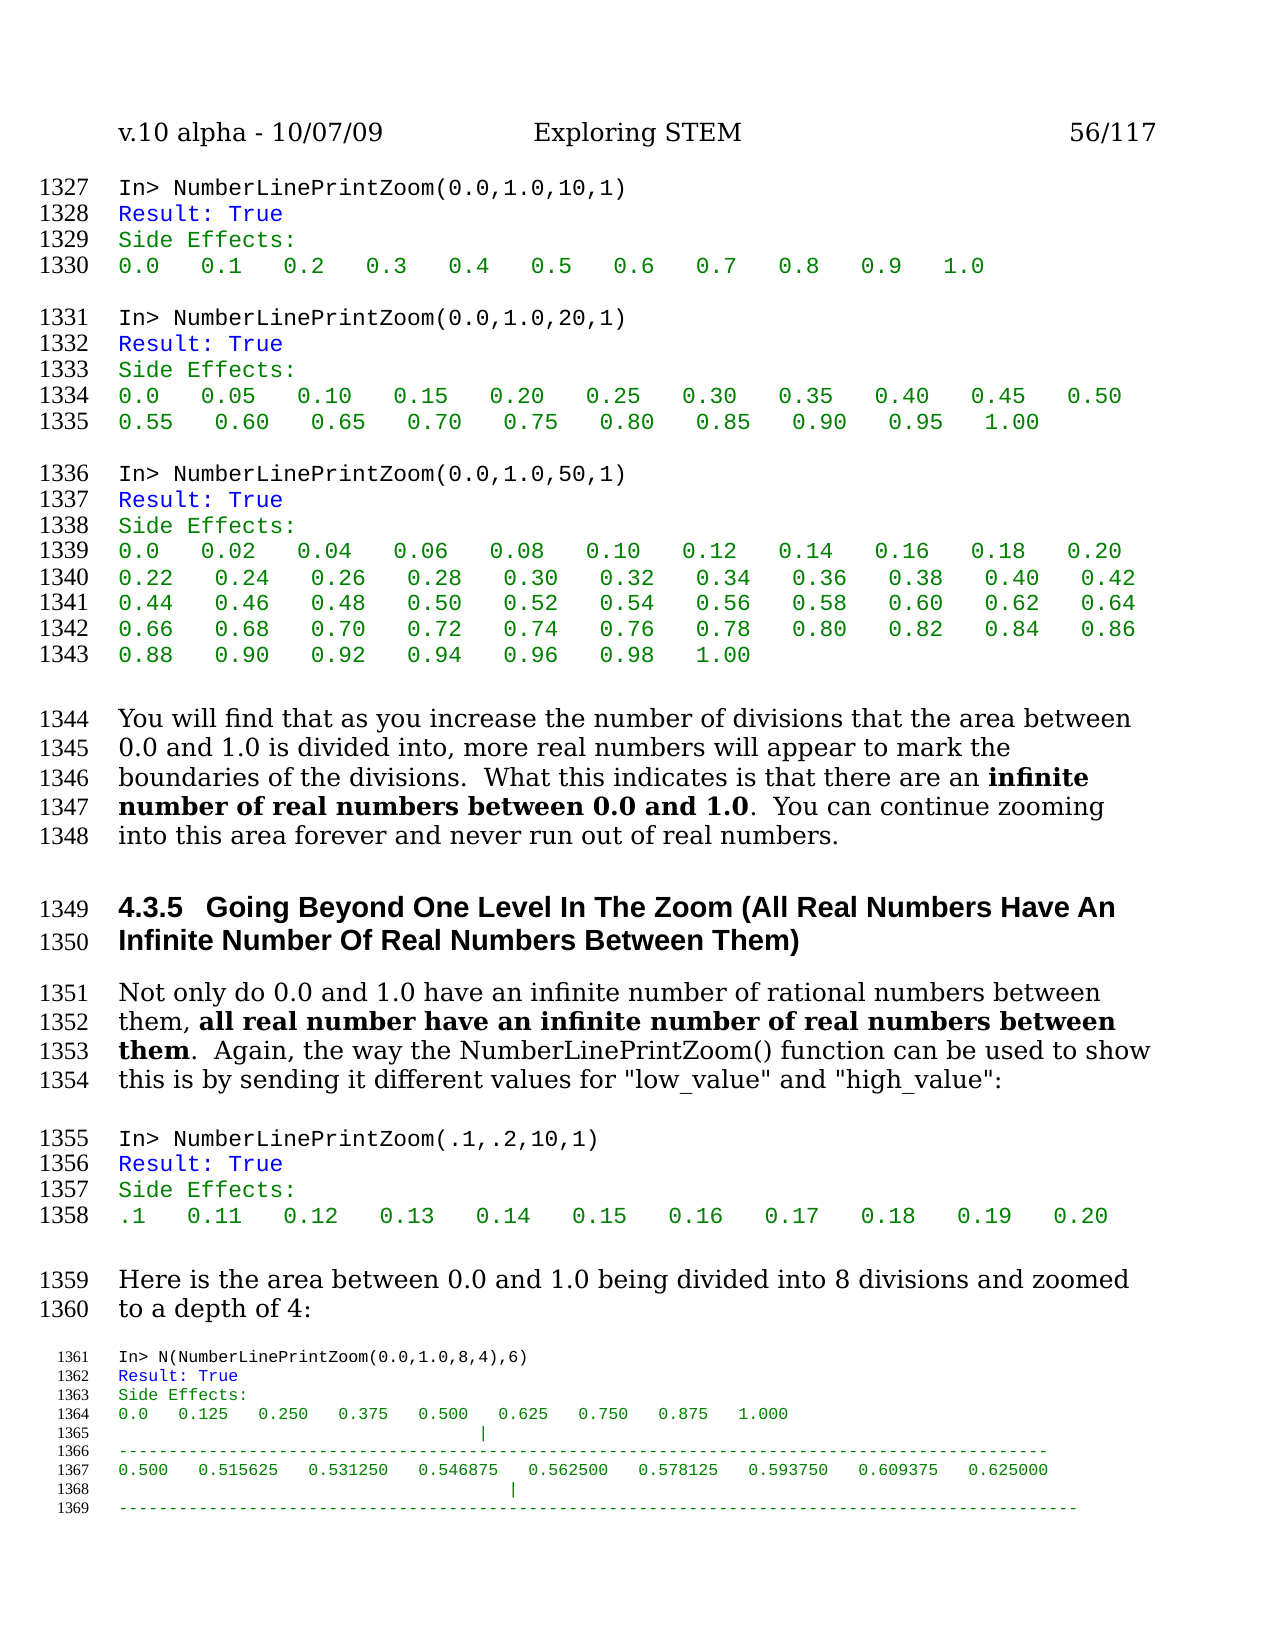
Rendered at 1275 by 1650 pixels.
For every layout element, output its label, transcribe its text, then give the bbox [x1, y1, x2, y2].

text 0.0 0.02 0.04 0.06 0.08 0.10 0.12 0.14 0.16 0.18 0.20 0.22 0.24 0.26 0.28 0.30 0.32 0.34 0.36 0.38 0.40 0.42 0.44 0.46 0.48 0.50 0.52 0.54 0.56 0.58 0.60 0.62 0.64 0.66 0.68 0.70 0.72 0.74 0.76 0.78 0.80 0.82 0.84 0.86 0.88 0.90 0.92 0.94 0.96 0.98 1.00 [118, 540, 1157, 669]
text Result: True [118, 1368, 1157, 1386]
text In> N(NumberLinePrintZoom(0.0,1.0,8,4),6) [118, 1349, 1157, 1368]
text 0.0 0.1 0.2 0.3 0.4 0.5 0.6 0.7 0.8 0.9 1.0 [118, 254, 1157, 281]
text Result: True [118, 488, 1157, 514]
text You will find that as you increase the number of divisions that the area between 0.0 and 1.0 is divided into, more real numbers will appear to mark the boundaries of the divisions. What this indicates is that there are an infinite number of real numbers between 0.0 and 1.0. You can continue zooming into this area forever and never run out of real numbers. [118, 704, 1157, 851]
text In> NumberLinePrintZoom(0.0,1.0,50,1) [118, 462, 1157, 488]
subtitle Going Beyond One Level In The Zoom (All Real Numbers Have An Infinite Number Of Real Numbers Between Them) [118, 890, 1157, 957]
text ------------------------------------------------------------------------------------------------ [118, 1499, 1157, 1518]
text Here is the area between 0.0 and 1.0 being divided into 8 divisions and zoomed to a depth of 4: [118, 1266, 1157, 1324]
text Side Effects: [118, 229, 1157, 254]
text | [118, 1424, 1157, 1443]
text Side Effects: [118, 514, 1157, 540]
text Side Effects: [118, 1386, 1157, 1405]
text 0.500 0.515625 0.531250 0.546875 0.562500 0.578125 0.593750 0.609375 0.625000 [118, 1462, 1157, 1481]
text | [118, 1481, 1157, 1499]
text Result: True [118, 203, 1157, 229]
text In> NumberLinePrintZoom(0.0,1.0,20,1) [118, 306, 1157, 332]
text .1 0.11 0.12 0.13 0.14 0.15 0.16 0.17 0.18 0.19 0.20 [118, 1205, 1157, 1231]
text --------------------------------------------------------------------------------------------- [118, 1443, 1157, 1462]
text Result: True [118, 1153, 1157, 1179]
text Side Effects: [118, 358, 1157, 384]
text In> NumberLinePrintZoom(.1,.2,10,1) [118, 1127, 1157, 1153]
text Not only do 0.0 and 1.0 have an infinite number of rational numbers between them, all real number have an infinite number of real numbers between them. Again, the way the NumberLinePrintZoom() function can be used to show this is by sending it different values for "low_value" and "high_value": [118, 978, 1157, 1095]
text 0.0 0.125 0.250 0.375 0.500 0.625 0.750 0.875 1.000 [118, 1405, 1157, 1424]
text Result: True [118, 332, 1157, 358]
text 0.0 0.05 0.10 0.15 0.20 0.25 0.30 0.35 0.40 0.45 0.50 0.55 0.60 0.65 0.70 0.75 0.80 0.85 0.90 0.95 1.00 [118, 384, 1157, 436]
text Side Effects: [118, 1179, 1157, 1205]
text In> NumberLinePrintZoom(0.0,1.0,10,1) [118, 177, 1157, 203]
